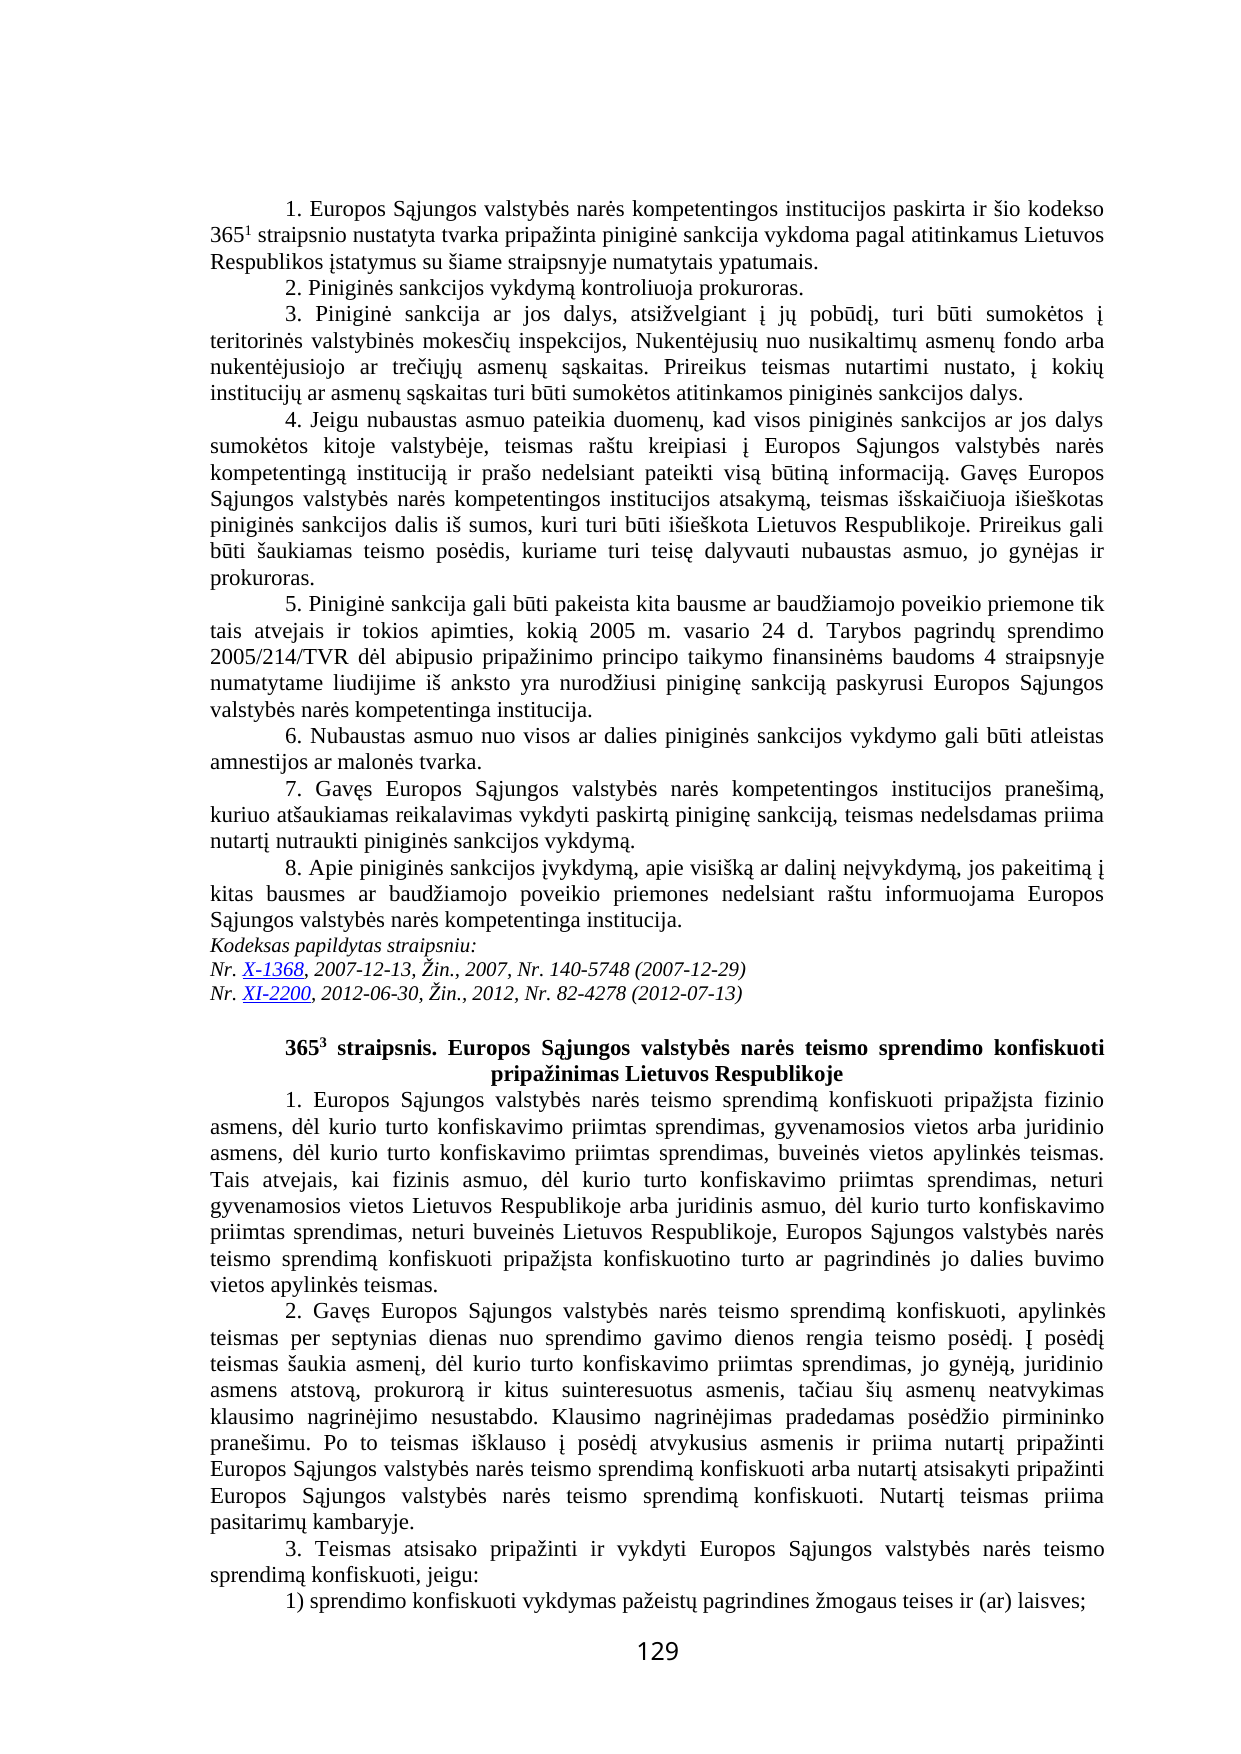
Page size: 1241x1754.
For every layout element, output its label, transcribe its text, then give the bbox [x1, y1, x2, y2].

text Kodeksas papildytas straipsniu: [210, 933, 1106, 957]
text 2. Piniginės sankcijos vykdymą kontroliuoja prokuroras. [210, 274, 1106, 300]
text 3. Piniginė sankcija ar jos dalys, atsižvelgiant į jų pobūdį, turi būti sumokėtos į teritorinės valstybinės mokesčių inspekcijos, Nukentėjusių nuo nusikaltimų asmenų fondo arba nukentėjusiojo ar trečiųjų asmenų sąskaitas. Prireikus teismas nutartimi nustato, į kokių institucijų ar asmenų sąskaitas turi būti sumokėtos atitinkamos piniginės sankcijos dalys. [210, 300, 1106, 406]
text 8. Apie piniginės sankcijos įvykdymą, apie visišką ar dalinį neįvykdymą, jos pakeitimą į kitas bausmes ar baudžiamojo poveikio priemones nedelsiant raštu informuojama Europos Sąjungos valstybės narės kompetentinga institucija. [210, 854, 1106, 933]
text 7. Gavęs Europos Sąjungos valstybės narės kompetentingos institucijos pranešimą, kuriuo atšaukiamas reikalavimas vykdyti paskirtą piniginę sankciją, teismas nedelsdamas priima nutartį nutraukti piniginės sankcijos vykdymą. [210, 775, 1106, 854]
text Nr. X-1368, 2007-12-13, Žin., 2007, Nr. 140-5748 (2007-12-29) [210, 957, 1106, 981]
text 3653 straipsnis. Europos Sąjungos valstybės narės teismo sprendimo konfiskuoti pripažinimas Lietuvos Respublikoje [285, 1034, 1106, 1087]
text 1. Europos Sąjungos valstybės narės teismo sprendimą konfiskuoti pripažįsta fizinio asmens, dėl kurio turto konfiskavimo priimtas sprendimas, gyvenamosios vietos arba juridinio asmens, dėl kurio turto konfiskavimo priimtas sprendimas, buveinės vietos apylinkės teismas. Tais atvejais, kai fizinis asmuo, dėl kurio turto konfiskavimo priimtas sprendimas, neturi gyvenamosios vietos Lietuvos Respublikoje arba juridinis asmuo, dėl kurio turto konfiskavimo priimtas sprendimas, neturi buveinės Lietuvos Respublikoje, Europos Sąjungos valstybės narės teismo sprendimą konfiskuoti pripažįsta konfiskuotino turto ar pagrindinės jo dalies buvimo vietos apylinkės teismas. [210, 1087, 1106, 1297]
text 5. Piniginė sankcija gali būti pakeista kita bausme ar baudžiamojo poveikio priemone tik tais atvejais ir tokios apimties, kokią 2005 m. vasario 24 d. Tarybos pagrindų sprendimo 2005/214/TVR dėl abipusio pripažinimo principo taikymo finansinėms baudoms 4 straipsnyje numatytame liudijime iš anksto yra nurodžiusi piniginę sankciją paskyrusi Europos Sąjungos valstybės narės kompetentinga institucija. [210, 590, 1106, 722]
text Nr. XI-2200, 2012-06-30, Žin., 2012, Nr. 82-4278 (2012-07-13) [210, 981, 1106, 1005]
text 6. Nubaustas asmuo nuo visos ar dalies piniginės sankcijos vykdymo gali būti atleistas amnestijos ar malonės tvarka. [210, 722, 1106, 775]
text 3. Teismas atsisako pripažinti ir vykdyti Europos Sąjungos valstybės narės teismo sprendimą konfiskuoti, jeigu: [210, 1534, 1106, 1587]
text 1. Europos Sąjungos valstybės narės kompetentingos institucijos paskirta ir šio kodekso 3651 straipsnio nustatyta tvarka pripažinta piniginė sankcija vykdoma pagal atitinkamus Lietuvos Respublikos įstatymus su šiame straipsnyje numatytais ypatumais. [210, 195, 1106, 274]
text 1) sprendimo konfiskuoti vykdymas pažeistų pagrindines žmogaus teises ir (ar) laisves; [210, 1587, 1106, 1614]
text 2. Gavęs Europos Sąjungos valstybės narės teismo sprendimą konfiskuoti, apylinkės teismas per septynias dienas nuo sprendimo gavimo dienos rengia teismo posėdį. Į posėdį teismas šaukia asmenį, dėl kurio turto konfiskavimo priimtas sprendimas, jo gynėją, juridinio asmens atstovą, prokurorą ir kitus suinteresuotus asmenis, tačiau šių asmenų neatvykimas klausimo nagrinėjimo nesustabdo. Klausimo nagrinėjimas pradedamas posėdžio pirmininko pranešimu. Po to teismas išklauso į posėdį atvykusius asmenis ir priima nutartį pripažinti Europos Sąjungos valstybės narės teismo sprendimą konfiskuoti arba nutartį atsisakyti pripažinti Europos Sąjungos valstybės narės teismo sprendimą konfiskuoti. Nutartį teismas priima pasitarimų kambaryje. [210, 1297, 1106, 1534]
text 4. Jeigu nubaustas asmuo pateikia duomenų, kad visos piniginės sankcijos ar jos dalys sumokėtos kitoje valstybėje, teismas raštu kreipiasi į Europos Sąjungos valstybės narės kompetentingą instituciją ir prašo nedelsiant pateikti visą būtiną informaciją. Gavęs Europos Sąjungos valstybės narės kompetentingos institucijos atsakymą, teismas išskaičiuoja išieškotas piniginės sankcijos dalis iš sumos, kuri turi būti išieškota Lietuvos Respublikoje. Prireikus gali būti šaukiamas teismo posėdis, kuriame turi teisę dalyvauti nubaustas asmuo, jo gynėjas ir prokuroras. [210, 406, 1106, 590]
